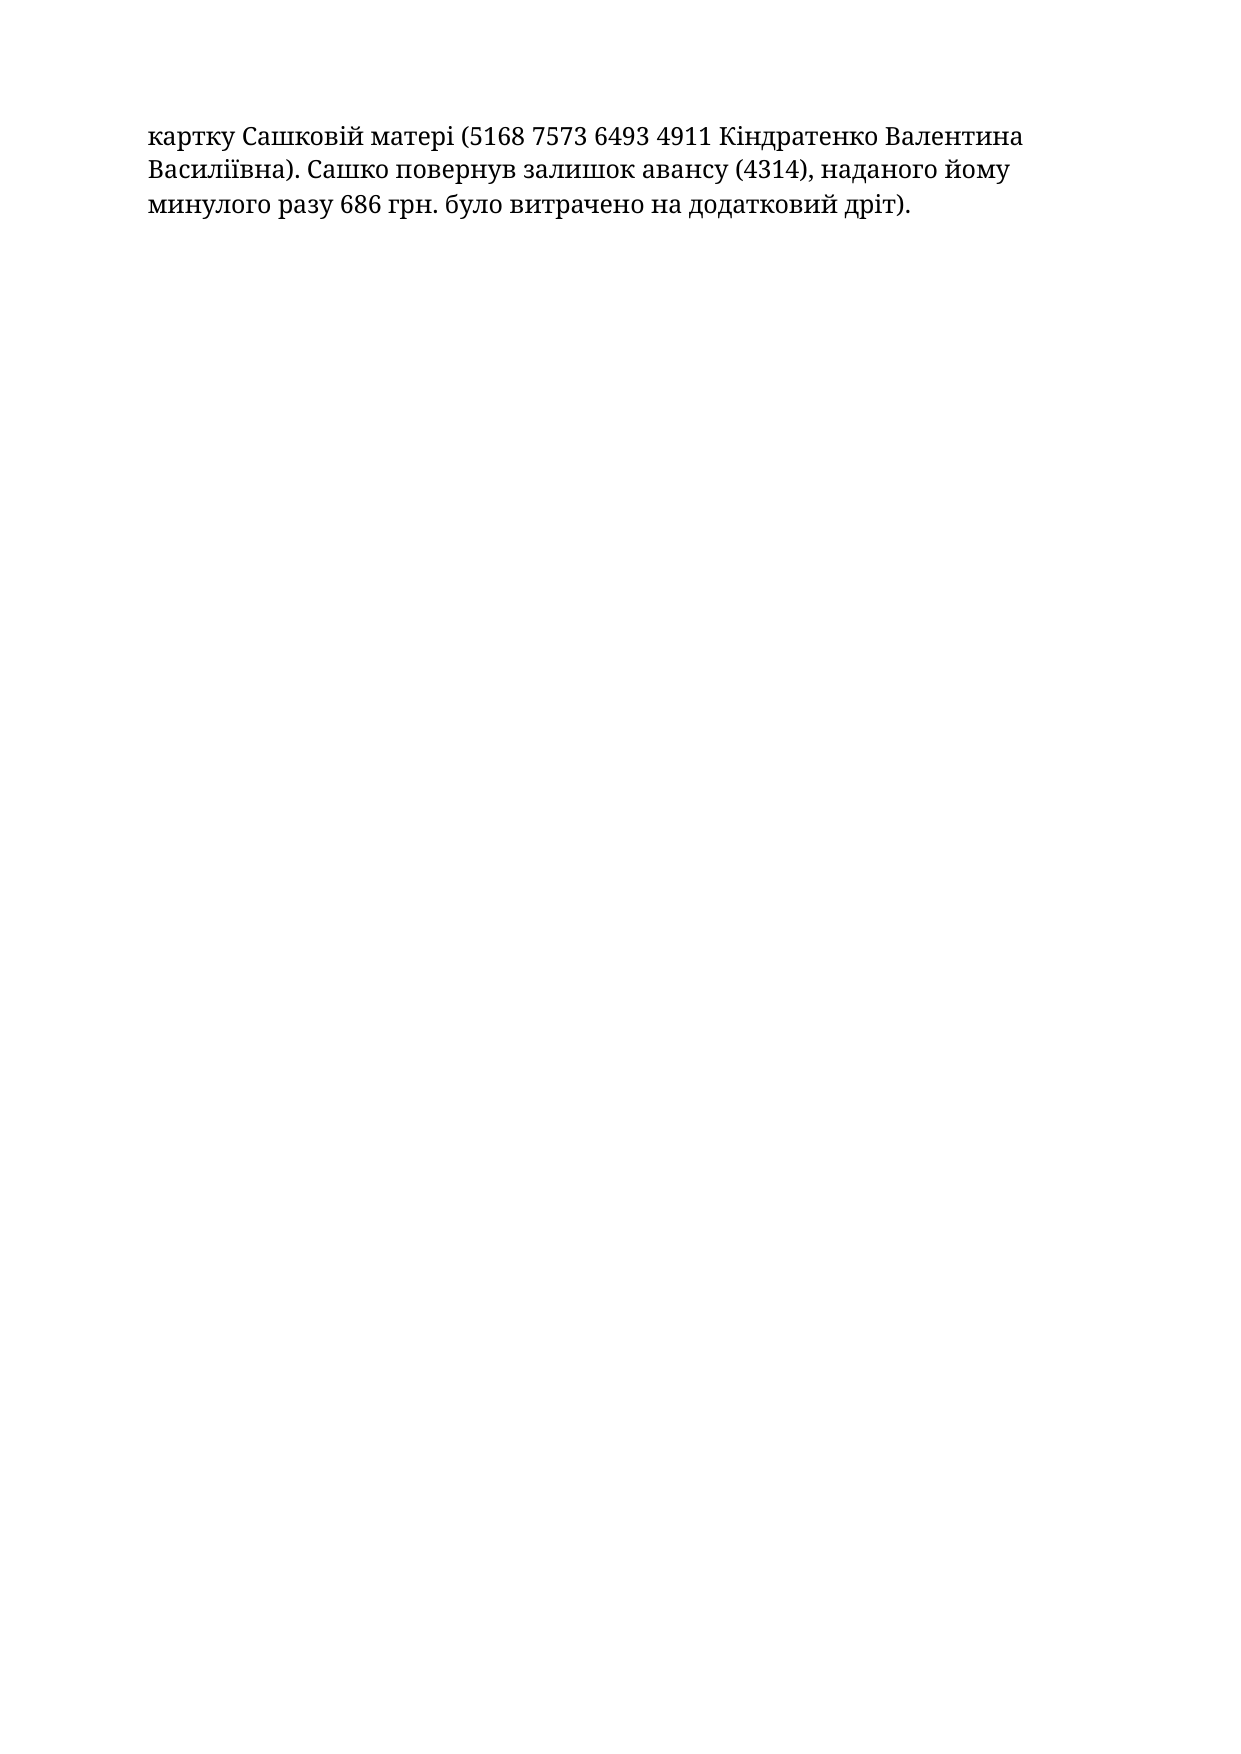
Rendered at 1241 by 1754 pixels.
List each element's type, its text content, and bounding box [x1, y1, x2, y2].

text картку Сашковій матері (5168 7573 6493 4911 Кіндратенко Валентина Василіївна). Сашко повернув залишок авансу (4314), наданого йому минулого разу 686 грн. було витрачено на додатковий дріт). [118, 118, 1122, 220]
